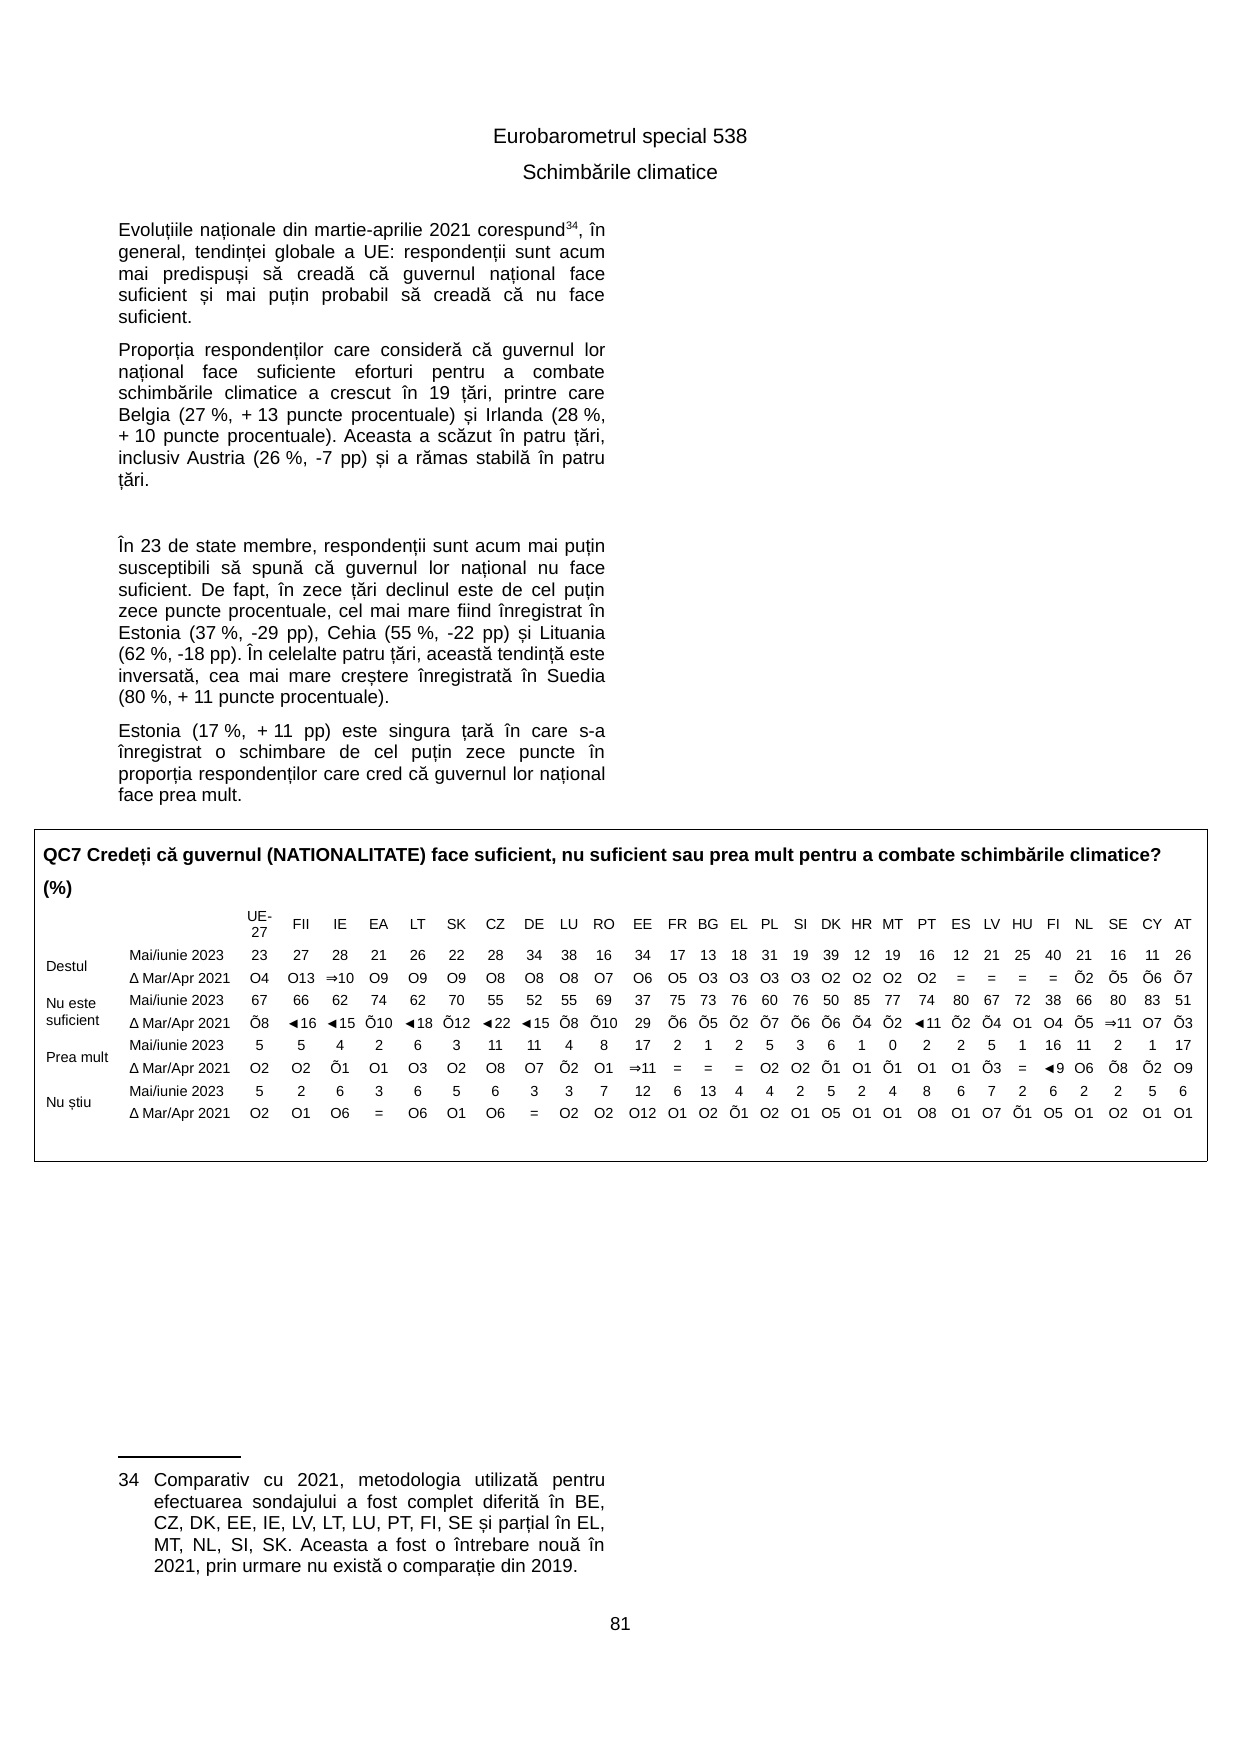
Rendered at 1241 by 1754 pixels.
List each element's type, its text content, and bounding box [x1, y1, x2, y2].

table_cell 1 [693, 1034, 723, 1057]
table_header DK [816, 904, 846, 944]
table_cell О2 [908, 966, 946, 989]
table_cell ◄18 [398, 1012, 437, 1034]
table_cell 76 [724, 989, 754, 1012]
table_header FI [1038, 904, 1068, 944]
table_cell О8 [476, 966, 515, 989]
table_cell Õ8 [554, 1012, 584, 1034]
table_cell 4 [724, 1079, 754, 1102]
table_cell О9 [398, 966, 437, 989]
table_cell = [1007, 966, 1038, 989]
table_cell 2 [724, 1034, 754, 1057]
table_cell 4 [554, 1034, 584, 1057]
table_header SE [1099, 904, 1137, 944]
table_header LU [554, 904, 584, 944]
table_cell 70 [437, 989, 476, 1012]
table_header NL [1069, 904, 1099, 944]
table_cell Nu este suficient [43, 989, 126, 1034]
table_cell Õ2 [1069, 966, 1099, 989]
table_cell 17 [623, 1034, 662, 1057]
table_cell О6 [623, 966, 662, 989]
table_cell 26 [398, 944, 437, 966]
table_cell Õ12 [437, 1012, 476, 1034]
table_cell 2 [1099, 1034, 1137, 1057]
table_header [126, 904, 237, 944]
table_cell 3 [554, 1079, 584, 1102]
table_cell Õ6 [816, 1012, 846, 1034]
table_cell 16 [1038, 1034, 1068, 1057]
table_cell 25 [1007, 944, 1038, 966]
table_cell Mai/iunie 2023 [126, 1079, 237, 1102]
table_cell Mai/iunie 2023 [126, 989, 237, 1012]
table_cell О1 [282, 1102, 320, 1124]
table_cell 11 [1069, 1034, 1099, 1057]
table_header DE [515, 904, 553, 944]
table_cell О6 [476, 1102, 515, 1124]
table_cell О2 [693, 1102, 723, 1124]
table_cell ◄15 [515, 1012, 553, 1034]
table_cell О2 [282, 1057, 320, 1079]
table_cell О2 [554, 1102, 584, 1124]
table_cell 1 [1137, 1034, 1168, 1057]
table_cell Õ1 [877, 1057, 908, 1079]
table_cell 18 [724, 944, 754, 966]
table_cell 8 [908, 1079, 946, 1102]
table_cell 0 [877, 1034, 908, 1057]
table_cell 38 [1038, 989, 1068, 1012]
table_cell 60 [754, 989, 785, 1012]
table_cell О3 [398, 1057, 437, 1079]
table_cell = [724, 1057, 754, 1079]
table_cell О1 [846, 1057, 877, 1079]
table_cell Mai/iunie 2023 [126, 1034, 237, 1057]
table_cell 3 [515, 1079, 553, 1102]
table_cell 72 [1007, 989, 1038, 1012]
table_cell 6 [1038, 1079, 1068, 1102]
table_cell 17 [1168, 1034, 1198, 1057]
table_cell 11 [1137, 944, 1168, 966]
table_cell О3 [754, 966, 785, 989]
table_cell О3 [785, 966, 816, 989]
table_cell 6 [1168, 1079, 1198, 1102]
table_cell Õ10 [359, 1012, 398, 1034]
table_cell 12 [946, 944, 976, 966]
table_cell О13 [282, 966, 320, 989]
table_cell 2 [946, 1034, 976, 1057]
table_cell Õ6 [662, 1012, 693, 1034]
table_cell О6 [398, 1102, 437, 1124]
table_cell 52 [515, 989, 553, 1012]
table_cell = [662, 1057, 693, 1079]
table_header PT [908, 904, 946, 944]
table_header IE [320, 904, 359, 944]
table_cell Õ5 [1099, 966, 1137, 989]
table_cell 34 [623, 944, 662, 966]
table_cell = [1007, 1057, 1038, 1079]
table_header [43, 904, 126, 944]
table_cell 28 [476, 944, 515, 966]
table_cell 16 [1099, 944, 1137, 966]
table_cell Δ Mar/Apr 2021 [126, 966, 237, 989]
table_cell О2 [846, 966, 877, 989]
table_cell О7 [584, 966, 623, 989]
table_cell 11 [476, 1034, 515, 1057]
table_cell О3 [693, 966, 723, 989]
table_cell 21 [976, 944, 1007, 966]
table_header BG [693, 904, 723, 944]
table_cell Δ Mar/Apr 2021 [126, 1102, 237, 1124]
table_cell 66 [282, 989, 320, 1012]
table_cell 11 [515, 1034, 553, 1057]
text Evoluțiile naționale din martie-aprilie 2021 corespund, în general, tendinței globale a UE: respondenții sunt acum mai predispuși să creadă că guvernul național face suficient și mai puțin probabil să creadă că nu face suficient. [118, 219, 605, 327]
table_cell Õ2 [554, 1057, 584, 1079]
table_cell О7 [976, 1102, 1007, 1124]
table_cell 5 [237, 1079, 282, 1102]
table_cell О9 [437, 966, 476, 989]
table_cell 13 [693, 944, 723, 966]
table_cell 29 [623, 1012, 662, 1034]
table_header FII [282, 904, 320, 944]
table_cell 4 [320, 1034, 359, 1057]
text (%) [43, 877, 1198, 898]
table_cell ◄15 [320, 1012, 359, 1034]
table_cell 17 [662, 944, 693, 966]
table_header HU [1007, 904, 1038, 944]
table_cell 73 [693, 989, 723, 1012]
table_cell Õ3 [976, 1057, 1007, 1079]
table_header EL [724, 904, 754, 944]
table_cell ◄16 [282, 1012, 320, 1034]
table_cell О2 [584, 1102, 623, 1124]
table_cell 6 [816, 1034, 846, 1057]
table_cell Õ3 [1168, 1012, 1198, 1034]
table_header LV [976, 904, 1007, 944]
table_cell 31 [754, 944, 785, 966]
table_cell 2 [359, 1034, 398, 1057]
table_cell Õ2 [1137, 1057, 1168, 1079]
table_cell 62 [398, 989, 437, 1012]
table_cell Mai/iunie 2023 [126, 944, 237, 966]
table_cell О1 [785, 1102, 816, 1124]
table_cell 26 [1168, 944, 1198, 966]
table_cell 5 [976, 1034, 1007, 1057]
table_cell 5 [437, 1079, 476, 1102]
table_cell О1 [1069, 1102, 1099, 1124]
table_cell Õ8 [237, 1012, 282, 1034]
table_cell О1 [662, 1102, 693, 1124]
table_cell 2 [662, 1034, 693, 1057]
table_cell 2 [846, 1079, 877, 1102]
table_cell = [1038, 966, 1068, 989]
table_cell 77 [877, 989, 908, 1012]
table_header CZ [476, 904, 515, 944]
table_cell 2 [282, 1079, 320, 1102]
table_cell 75 [662, 989, 693, 1012]
table_cell 80 [1099, 989, 1137, 1012]
table_header FR [662, 904, 693, 944]
table_cell 69 [584, 989, 623, 1012]
table_cell О2 [785, 1057, 816, 1079]
table_cell = [515, 1102, 553, 1124]
table_cell 2 [1007, 1079, 1038, 1102]
table_cell О1 [946, 1057, 976, 1079]
table_cell Õ4 [976, 1012, 1007, 1034]
table_cell О4 [237, 966, 282, 989]
table_cell О8 [476, 1057, 515, 1079]
table_cell Õ5 [1069, 1012, 1099, 1034]
table_header SK [437, 904, 476, 944]
table_cell 37 [623, 989, 662, 1012]
table_cell Δ Mar/Apr 2021 [126, 1012, 237, 1034]
table_cell 83 [1137, 989, 1168, 1012]
table_cell 6 [662, 1079, 693, 1102]
table_cell 8 [584, 1034, 623, 1057]
table_cell 2 [785, 1079, 816, 1102]
table_cell 4 [877, 1079, 908, 1102]
table_cell О8 [908, 1102, 946, 1124]
table_cell 74 [359, 989, 398, 1012]
table_cell 74 [908, 989, 946, 1012]
table_header LT [398, 904, 437, 944]
table_cell 5 [282, 1034, 320, 1057]
table_cell О9 [1168, 1057, 1198, 1079]
table_cell О1 [584, 1057, 623, 1079]
table_cell Prea mult [43, 1034, 126, 1079]
table_cell 19 [877, 944, 908, 966]
table_cell = [693, 1057, 723, 1079]
table_cell 3 [437, 1034, 476, 1057]
table_cell 40 [1038, 944, 1068, 966]
table_cell 39 [816, 944, 846, 966]
table_cell О5 [816, 1102, 846, 1124]
table_cell 23 [237, 944, 282, 966]
table_cell О3 [724, 966, 754, 989]
table_cell Nu știu [43, 1079, 126, 1124]
text În 23 de state membre, respondenții sunt acum mai puțin susceptibili să spună că guvernul lor național nu face suficient. De fapt, în zece țări declinul este de cel puțin zece puncte procentuale, cel mai mare fiind înregistrat în Estonia (37 %, -29 pp), Cehia (55 %, -22 pp) și Lituania (62 %, -18 pp). În celelalte patru țări, această tendință este inversată, cea mai mare creștere înregistrată în Suedia (80 %, + 11 puncte procentuale). [118, 535, 605, 708]
table_cell 5 [754, 1034, 785, 1057]
table_cell ◄9 [1038, 1057, 1068, 1079]
table_header RO [584, 904, 623, 944]
table_cell 6 [946, 1079, 976, 1102]
table_cell О1 [1137, 1102, 1168, 1124]
table_cell О7 [1137, 1012, 1168, 1034]
table_cell Õ7 [1168, 966, 1198, 989]
text Comparativ cu 2021, metodologia utilizată pentru efectuarea sondajului a fost complet diferită în BE, CZ, DK, EE, IE, LV, LT, LU, PT, FI, SE și parțial în EL, MT, NL, SI, SK. Aceasta a fost o întrebare nouă în 2021, prin urmare nu există o comparație din 2019. [118, 1469, 605, 1577]
table_cell 38 [554, 944, 584, 966]
table_cell О2 [754, 1057, 785, 1079]
table_cell 12 [623, 1079, 662, 1102]
table_cell Õ5 [693, 1012, 723, 1034]
table_cell 2 [908, 1034, 946, 1057]
table_cell 55 [554, 989, 584, 1012]
table_cell 5 [816, 1079, 846, 1102]
table_cell Õ1 [816, 1057, 846, 1079]
table_header PL [754, 904, 785, 944]
table_cell ⇒10 [320, 966, 359, 989]
table_cell 4 [754, 1079, 785, 1102]
table_cell Δ Mar/Apr 2021 [126, 1057, 237, 1079]
table_cell О1 [877, 1102, 908, 1124]
table_cell Õ2 [877, 1012, 908, 1034]
table_cell 2 [1099, 1079, 1137, 1102]
table_cell Õ4 [846, 1012, 877, 1034]
table_cell 19 [785, 944, 816, 966]
table_cell 27 [282, 944, 320, 966]
table_cell 5 [1137, 1079, 1168, 1102]
table_header ES [946, 904, 976, 944]
table_cell 1 [846, 1034, 877, 1057]
table_cell О5 [662, 966, 693, 989]
table_cell 6 [320, 1079, 359, 1102]
table_cell 76 [785, 989, 816, 1012]
table_cell 62 [320, 989, 359, 1012]
table_cell Destul [43, 944, 126, 989]
table_cell О9 [359, 966, 398, 989]
table_cell О1 [359, 1057, 398, 1079]
table_cell 13 [693, 1079, 723, 1102]
table_cell ◄11 [908, 1012, 946, 1034]
table_cell О1 [908, 1057, 946, 1079]
table_cell ◄22 [476, 1012, 515, 1034]
table_header HR [846, 904, 877, 944]
table_cell О8 [515, 966, 553, 989]
table_header MT [877, 904, 908, 944]
table_header SI [785, 904, 816, 944]
table_cell 67 [976, 989, 1007, 1012]
text Estonia (17 %, + 11 pp) este singura țară în care s-a înregistrat o schimbare de cel puțin zece puncte în proporția respondenților care cred că guvernul lor național face prea mult. [118, 719, 605, 806]
table_cell ⇒11 [1099, 1012, 1137, 1034]
table_cell 34 [515, 944, 553, 966]
table_cell Õ6 [1137, 966, 1168, 989]
table_cell 12 [846, 944, 877, 966]
table_cell 28 [320, 944, 359, 966]
table_header EA [359, 904, 398, 944]
table_cell Õ8 [1099, 1057, 1137, 1079]
table_cell Õ2 [946, 1012, 976, 1034]
table_cell О6 [320, 1102, 359, 1124]
table_cell 5 [237, 1034, 282, 1057]
table_cell 3 [359, 1079, 398, 1102]
table_cell О2 [754, 1102, 785, 1124]
table_cell О8 [554, 966, 584, 989]
table_cell Õ7 [754, 1012, 785, 1034]
table_cell Õ1 [320, 1057, 359, 1079]
table_cell Õ2 [724, 1012, 754, 1034]
table_cell 21 [1069, 944, 1099, 966]
table_cell О2 [1099, 1102, 1137, 1124]
table_cell 85 [846, 989, 877, 1012]
table_cell 51 [1168, 989, 1198, 1012]
table_cell = [946, 966, 976, 989]
table_cell О2 [877, 966, 908, 989]
table_cell О2 [237, 1057, 282, 1079]
table_header EE [623, 904, 662, 944]
table_cell О2 [437, 1057, 476, 1079]
table_header UE-27 [237, 904, 282, 944]
text QC7 Credeți că guvernul (NATIONALITATE) face suficient, nu suficient sau prea mult pentru a combate schimbările climatice? [43, 843, 1198, 865]
table_cell О5 [1038, 1102, 1068, 1124]
table_cell Õ1 [724, 1102, 754, 1124]
table_cell ⇒11 [623, 1057, 662, 1079]
table_cell О1 [1168, 1102, 1198, 1124]
table_cell = [976, 966, 1007, 989]
table_cell 21 [359, 944, 398, 966]
table_cell 66 [1069, 989, 1099, 1012]
text Proporția respondenților care consideră că guvernul lor național face suficiente eforturi pentru a combate schimbările climatice a crescut în 19 țări, printre care Belgia (27 %, + 13 puncte procentuale) și Irlanda (28 %, + 10 puncte procentuale). Aceasta a scăzut în patru țări, inclusiv Austria (26 %, -7 pp) și a rămas stabilă în patru țări. [118, 339, 605, 490]
table_cell О12 [623, 1102, 662, 1124]
table_cell О6 [1069, 1057, 1099, 1079]
table_cell 7 [976, 1079, 1007, 1102]
table_cell 50 [816, 989, 846, 1012]
table_cell 6 [476, 1079, 515, 1102]
table_cell Õ1 [1007, 1102, 1038, 1124]
table_cell 1 [1007, 1034, 1038, 1057]
table_cell 67 [237, 989, 282, 1012]
table_cell О2 [816, 966, 846, 989]
table_cell 6 [398, 1034, 437, 1057]
table_cell 80 [946, 989, 976, 1012]
table_cell О7 [515, 1057, 553, 1079]
table_header CY [1137, 904, 1168, 944]
table_cell Õ10 [584, 1012, 623, 1034]
table_cell 3 [785, 1034, 816, 1057]
table_cell 16 [908, 944, 946, 966]
table_header AT [1168, 904, 1198, 944]
table_cell = [359, 1102, 398, 1124]
table_cell 55 [476, 989, 515, 1012]
table_cell 22 [437, 944, 476, 966]
table_cell 2 [1069, 1079, 1099, 1102]
table_cell О1 [946, 1102, 976, 1124]
table_cell 7 [584, 1079, 623, 1102]
table_cell О4 [1038, 1012, 1068, 1034]
table_cell 6 [398, 1079, 437, 1102]
table_cell О2 [237, 1102, 282, 1124]
table_cell 16 [584, 944, 623, 966]
table_cell О1 [1007, 1012, 1038, 1034]
table_cell Õ6 [785, 1012, 816, 1034]
table_cell О1 [437, 1102, 476, 1124]
table_cell О1 [846, 1102, 877, 1124]
